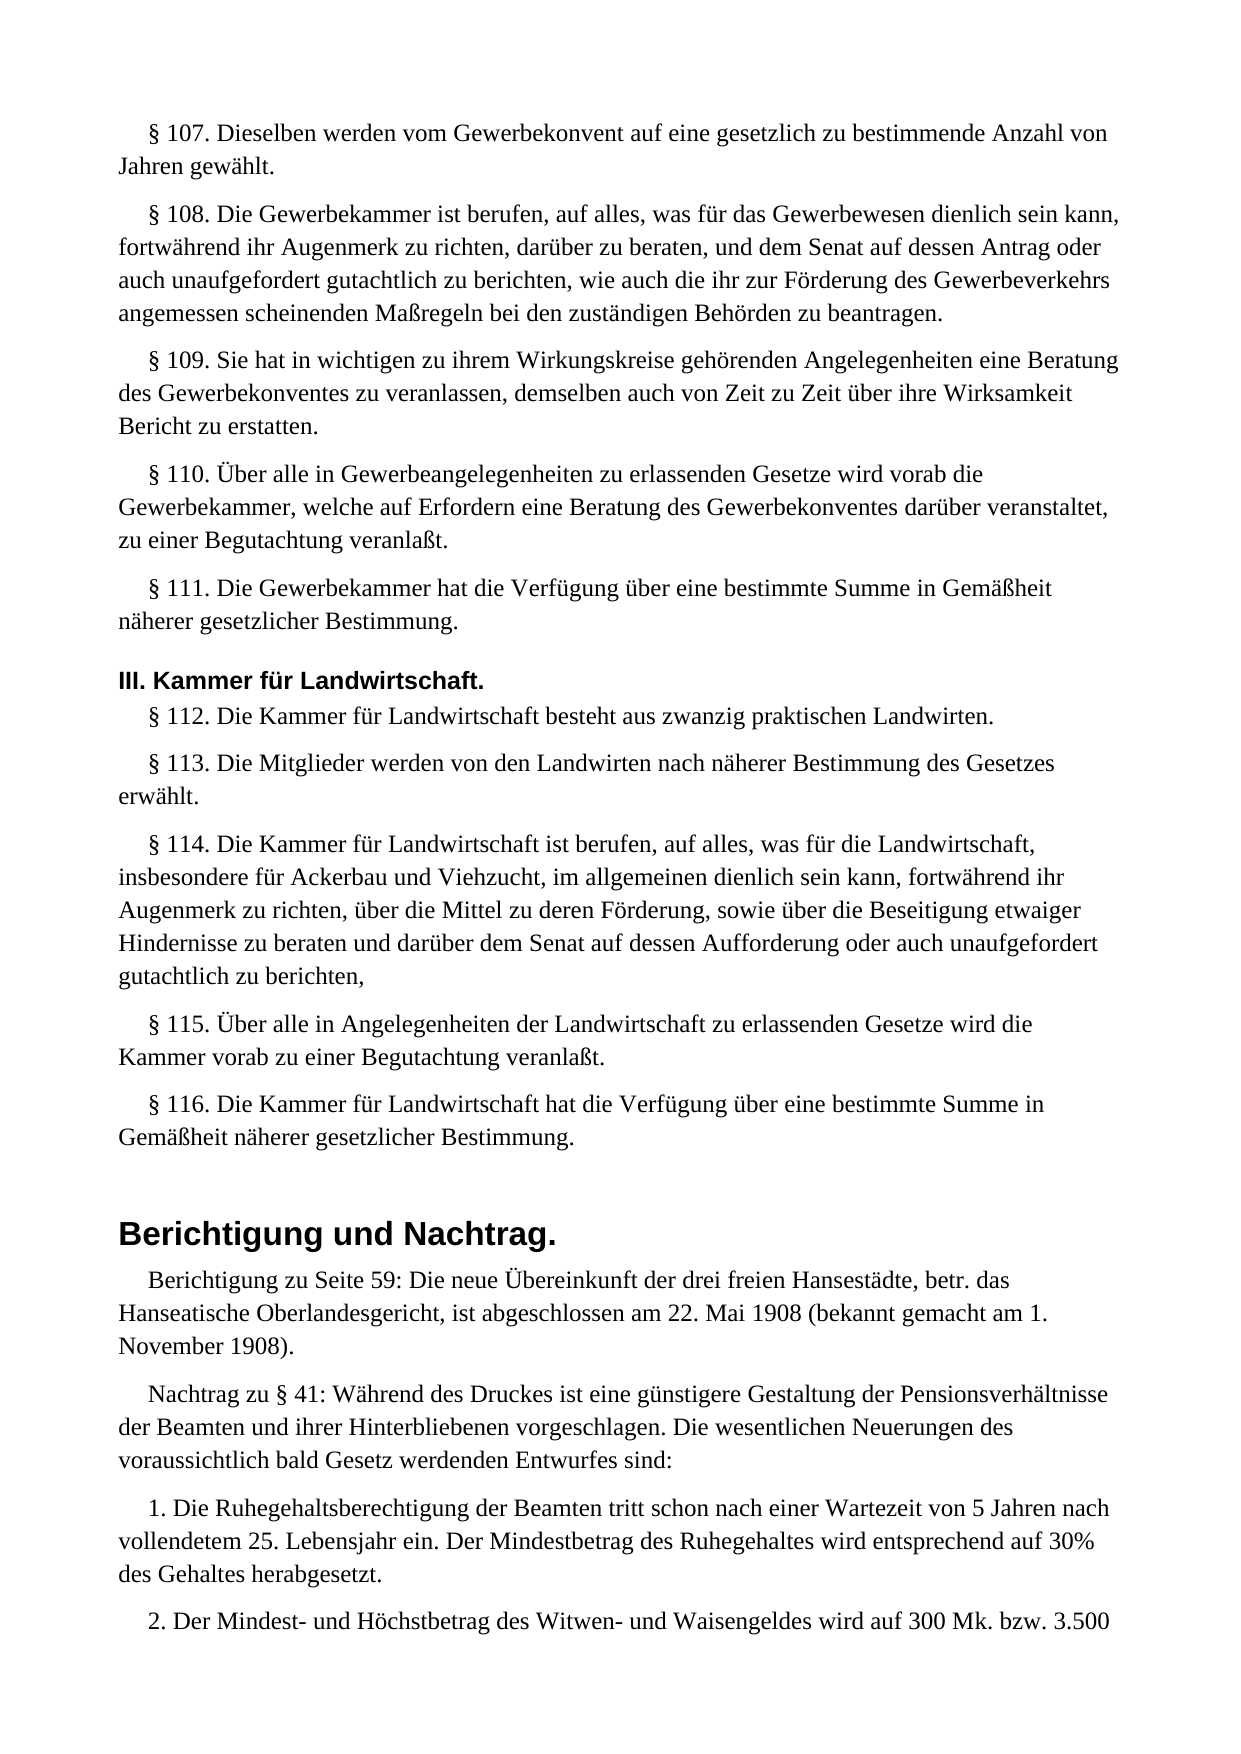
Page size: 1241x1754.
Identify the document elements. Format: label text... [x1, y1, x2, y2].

text § 111. Die Gewerbekammer hat die Verfügung über eine bestimmte Summe in Gemäßheit näherer gesetzlicher Bestimmung. [118, 573, 1122, 634]
text 1. Die Ruhegehaltsberechtigung der Beamten tritt schon nach einer Wartezeit von 5 Jahren nach vollendetem 25. Lebensjahr ein. Der Mindestbetrag des Ruhegehaltes wird entsprechend auf 30% des Gehaltes herabgesetzt. [118, 1493, 1122, 1587]
text § 108. Die Gewerbekammer ist berufen, auf alles, was für das Gewerbewesen dienlich sein kann, fortwährend ihr Augenmerk zu richten, darüber zu beraten, und dem Senat auf dessen Antrag oder auch unaufgefordert gutachtlich zu berichten, wie auch die ihr zur Förderung des Gewerbeverkehrs angemessen scheinenden Maßregeln bei den zuständigen Behörden zu beantragen. [118, 199, 1122, 327]
text § 112. Die Kammer für Landwirtschaft besteht aus zwanzig praktischen Landwirten. [118, 701, 1122, 729]
text § 113. Die Mitglieder werden von den Landwirten nach näherer Bestimmung des Gesetzes erwählt. [118, 748, 1122, 810]
subtitle Berichtigung und Nachtrag. [118, 1214, 1122, 1253]
text 2. Der Mindest- und Höchstbetrag des Witwen- und Waisengeldes wird auf 300 Mk. bzw. 3.500 [118, 1606, 1122, 1635]
text § 110. Über alle in Gewerbeangelegenheiten zu erlassenden Gesetze wird vorab die Gewerbekammer, welche auf Erfordern eine Beratung des Gewerbekonventes darüber veranstaltet, zu einer Begutachtung veranlaßt. [118, 459, 1122, 554]
text § 109. Sie hat in wichtigen zu ihrem Wirkungskreise gehörenden Angelegenheiten eine Beratung des Gewerbekonventes zu veranlassen, demselben auch von Zeit zu Zeit über ihre Wirksamkeit Bericht zu erstatten. [118, 345, 1122, 440]
text Nachtrag zu § 41: Während des Druckes ist eine günstigere Gestaltung der Pensionsverhältnisse der Beamten und ihrer Hinterbliebenen vorgeschlagen. Die wesentlichen Neuerungen des voraussichtlich bald Gesetz werdenden Entwurfes sind: [118, 1379, 1122, 1474]
text § 107. Dieselben werden vom Gewerbekonvent auf eine gesetzlich zu bestimmende Anzahl von Jahren gewählt. [118, 118, 1122, 180]
text § 114. Die Kammer für Landwirtschaft ist berufen, auf alles, was für die Landwirtschaft, insbesondere für Ackerbau und Viehzucht, im allgemeinen dienlich sein kann, fortwährend ihr Augenmerk zu richten, über die Mittel zu deren Förderung, sowie über die Beseitigung etwaiger Hindernisse zu beraten und darüber dem Senat auf dessen Aufforderung oder auch unaufgefordert gutachtlich zu berichten, [118, 829, 1122, 990]
text § 115. Über alle in Angelegenheiten der Landwirtschaft zu erlassenden Gesetze wird die Kammer vorab zu einer Begutachtung veranlaßt. [118, 1009, 1122, 1071]
text Berichtigung zu Seite 59: Die neue Übereinkunft der drei freien Hansestädte, betr. das Hanseatische Oberlandesgericht, ist abgeschlossen am 22. Mai 1908 (bekannt gemacht am 1. November 1908). [118, 1265, 1122, 1360]
text § 116. Die Kammer für Landwirtschaft hat die Verfügung über eine bestimmte Summe in Gemäßheit näherer gesetzlicher Bestimmung. [118, 1089, 1122, 1151]
subtitle III. Kammer für Landwirtschaft. [118, 666, 1122, 694]
